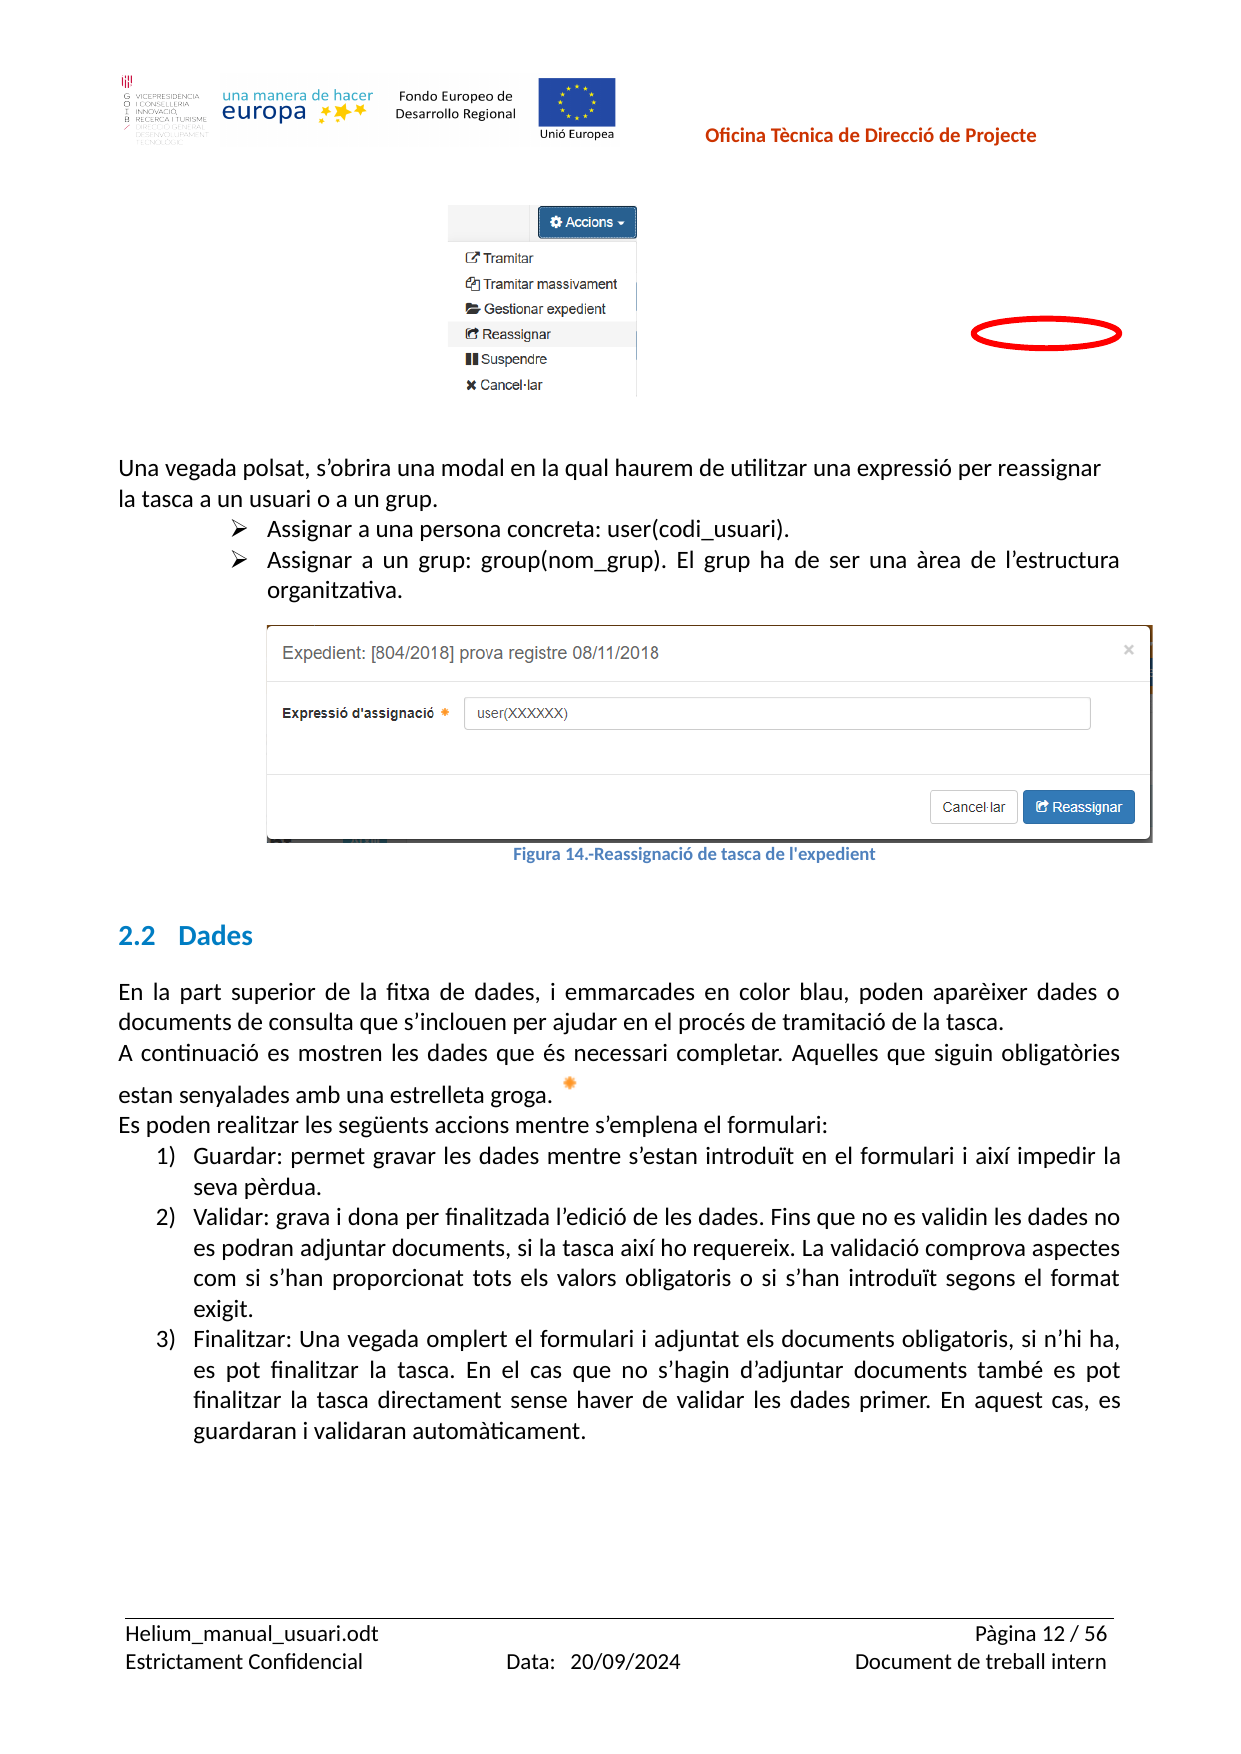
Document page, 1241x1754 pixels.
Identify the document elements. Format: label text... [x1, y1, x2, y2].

list Finalitzar: Una vegada omplert el formulari i adjuntat els documents obligatoris, si n’hi ha, es pot finalitzar la tasca. En el cas que no s’hagin d’adjuntar documents també es pot finalitzar la tasca directament sense haver de validar les dades primer. En aquest cas, es guardaran i validaran automàticament. [156, 1323, 1122, 1445]
list Validar: grava i dona per finalitzada l’edició de les dades. Fins que no es validin les dades no es podran adjuntar documents, si la tasca així ho requereix. La validació comprova aspectes com si s’han proporcionat tots els valors obligatoris o si s’han introduït segons el format exigit. [156, 1201, 1122, 1323]
text A continuació es mostren les dades que és necessari completar. Aquelles que siguin obligatòries estan senyalades amb una estrelleta groga. [118, 1037, 1122, 1110]
picture [219, 73, 621, 147]
list Assignar a un grup: group(nom_grup). El grup ha de ser una àrea de l’estructura organitzativa. [229, 544, 1122, 605]
text En la part superior de la fitxa de dades, i emmarcades en color blau, poden aparèixer dades o documents de consulta que s’inclouen per ajudar en el procés de tramitació de la tasca. [118, 976, 1122, 1037]
list Figura 14.-Reassignació de tasca de l'expedient [229, 843, 1122, 866]
text Una vegada polsat, s’obrira una modal en la qual haurem de utilitzar una expressió per reassignar la tasca a un usuari o a un grup. [118, 452, 1122, 513]
picture [447, 205, 637, 397]
picture [559, 1067, 597, 1104]
list Assignar a una persona concreta: user(codi_usuari). [229, 513, 1122, 544]
picture [266, 625, 1153, 843]
subtitle Dades [118, 917, 1122, 952]
picture [118, 73, 213, 147]
list Guardar: permet gravar les dades mentre s’estan introduït en el formulari i així impedir la seva pèrdua. [156, 1140, 1122, 1201]
text Es poden realitzar les següents accions mentre s’emplena el formulari: [118, 1110, 1122, 1140]
